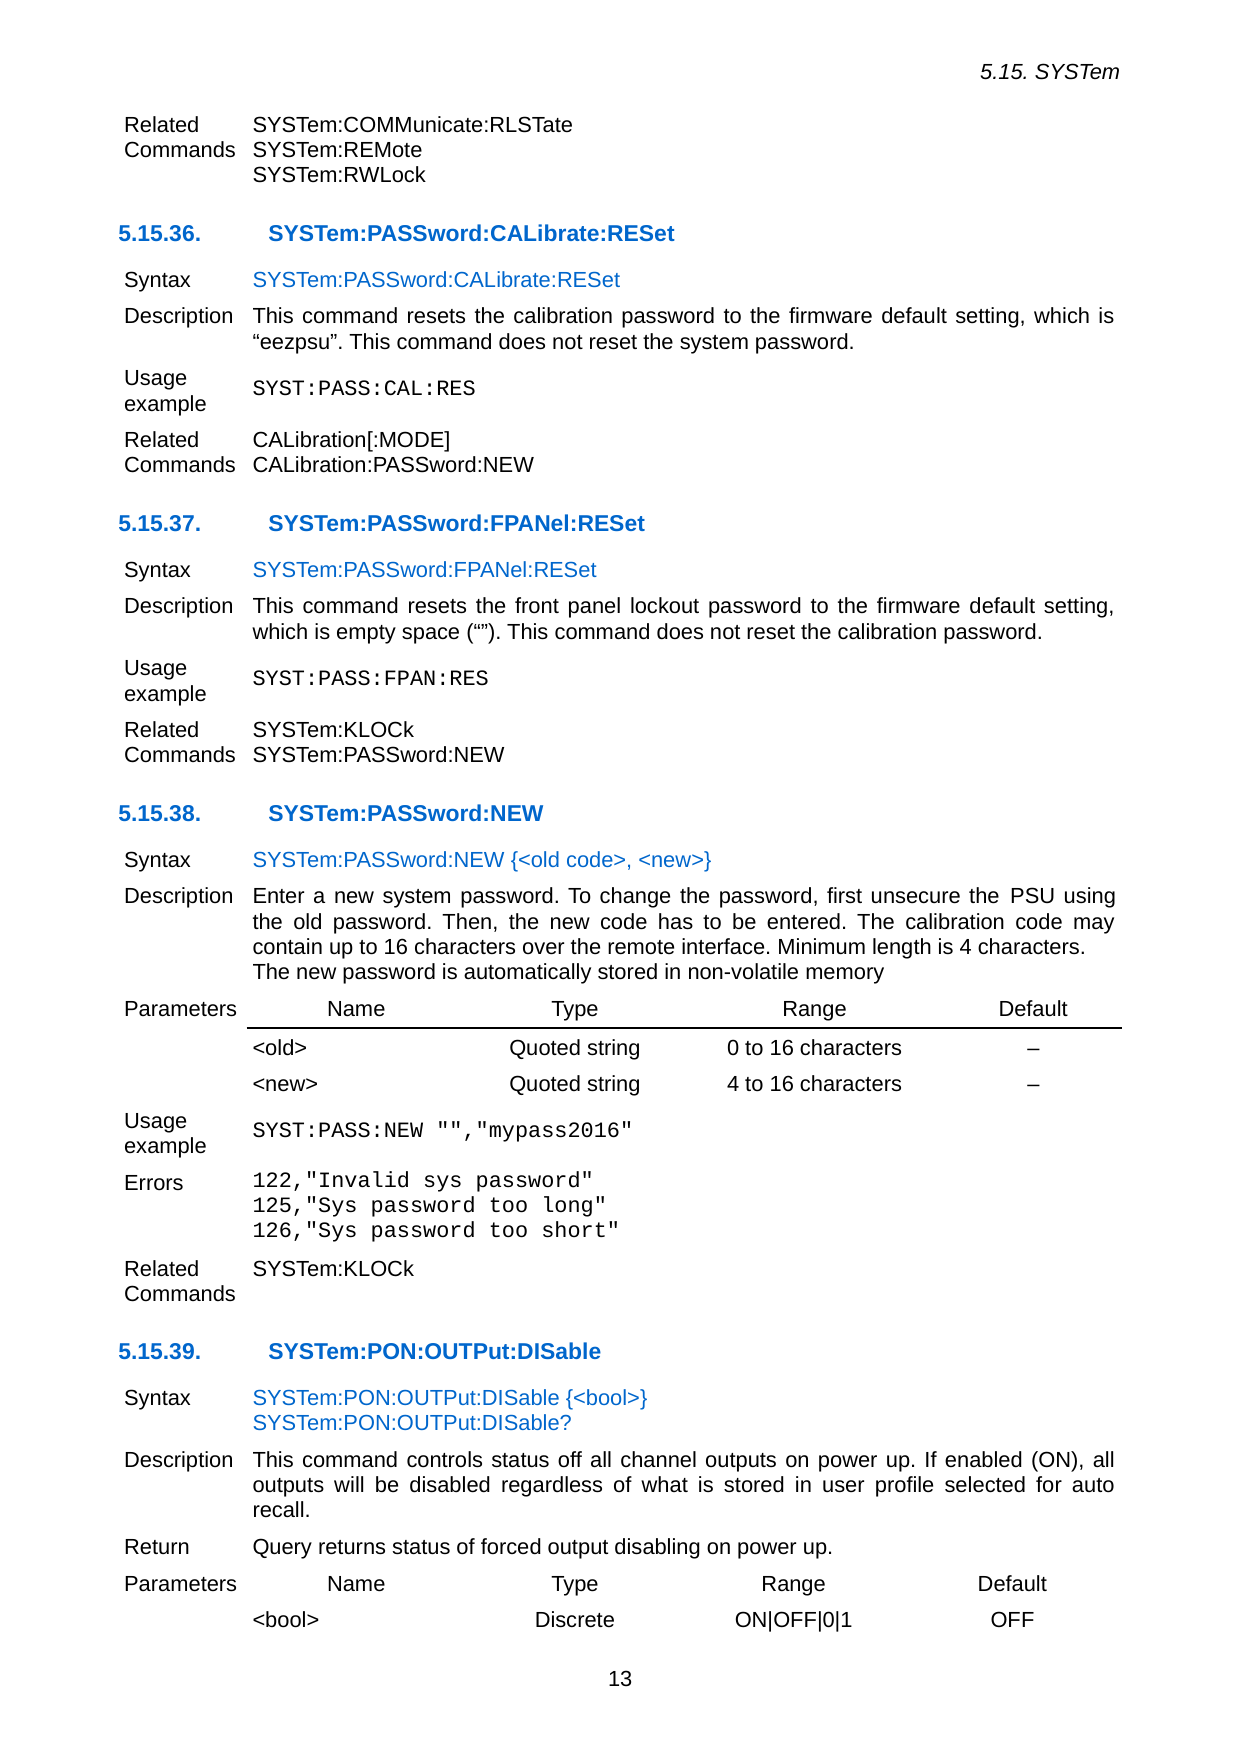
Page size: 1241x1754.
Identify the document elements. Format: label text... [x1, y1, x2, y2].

table_cell SYSTem:KLOCk [247, 1250, 1122, 1312]
table_cell Enter a new system password. To change the password, first unsecure the PSU using the old password. Then, the new code has to be entered. The calibration code may contain up to 16 characters over the remote interface. Minimum length is 4 characters. The new password is automatically stored in non-volatile memory [247, 878, 1122, 990]
table_cell SYSTem:COMMunicate:RLSTate SYSTem:REMote SYSTem:RWLock [247, 106, 1122, 193]
table_cell Parameters [118, 1565, 247, 1638]
table_cell This command controls status off all channel outputs on power up. If enabled (ON), all outputs will be disabled regardless of what is stored in user profile selected for auto recall. [247, 1441, 1122, 1528]
table_cell <old> [247, 1029, 465, 1065]
table_cell Usage example [118, 650, 247, 711]
table_header SYSTem:PASSword:FPANel:RESet [247, 551, 1122, 588]
table_cell Description [118, 878, 247, 990]
table_cell Description [118, 588, 247, 649]
table_cell <bool> [247, 1602, 465, 1638]
table_cell Range [684, 990, 944, 1027]
table_cell Default [945, 990, 1122, 1027]
subtitle SYSTem:PASSword:NEW [118, 800, 1122, 826]
subtitle SYSTem:PASSword:FPANel:RESet [118, 510, 1122, 536]
table_header SYSTem:PASSword:CALibrate:RESet [247, 261, 1122, 298]
table_cell Errors [118, 1164, 247, 1250]
table_cell SYST:PASS:CAL:RES [247, 360, 1122, 421]
table_cell ON|OFF|0|1 [684, 1602, 903, 1638]
table_header Syntax [118, 551, 247, 588]
table_cell Discrete [465, 1602, 684, 1638]
table_header Syntax [118, 841, 247, 878]
table_header SYSTem:PON:OUTPut:DISable {<bool>} SYSTem:PON:OUTPut:DISable? [247, 1379, 1122, 1441]
table_cell Name [247, 990, 465, 1027]
table_cell CALibration[:MODE] CALibration:PASSword:NEW [247, 421, 1122, 483]
table_cell Type [465, 990, 684, 1027]
table_cell This command resets the front panel lockout password to the firmware default setting, which is empty space (“”). This command does not reset the calibration password. [247, 588, 1122, 649]
table_cell SYST:PASS:FPAN:RES [247, 650, 1122, 711]
table_cell Related Commands [118, 711, 247, 773]
table_cell – [945, 1065, 1122, 1102]
table_cell Description [118, 1441, 247, 1528]
table_cell This command resets the calibration password to the firmware default setting, which is “eezpsu”. This command does not reset the system password. [247, 298, 1122, 359]
table_cell Usage example [118, 360, 247, 421]
table_cell Range [684, 1565, 903, 1602]
table_cell Related Commands [118, 1250, 247, 1312]
table_cell Quoted string [465, 1029, 684, 1065]
table_cell – [945, 1029, 1122, 1065]
table_cell <new> [247, 1065, 465, 1102]
table_cell [118, 1065, 247, 1102]
table_header Syntax [118, 1379, 247, 1441]
table_cell Query returns status of forced output disabling on power up. [247, 1528, 1122, 1565]
table_cell SYSTem:KLOCk SYSTem:PASSword:NEW [247, 711, 1122, 773]
table_cell Quoted string [465, 1065, 684, 1102]
table_cell 4 to 16 characters [684, 1065, 944, 1102]
subtitle SYSTem:PASSword:CALibrate:RESet [118, 220, 1122, 246]
table_header SYSTem:PASSword:NEW {<old code>, <new>} [247, 841, 1122, 878]
table_cell Related Commands [118, 106, 247, 193]
table_header Syntax [118, 261, 247, 298]
table_cell Type [465, 1565, 684, 1602]
table_cell 122,"Invalid sys password" 125,"Sys password too long" 126,"Sys password too short" [247, 1164, 1122, 1250]
table_cell Default [903, 1565, 1122, 1602]
table_cell SYST:PASS:NEW "","mypass2016" [247, 1102, 1122, 1164]
table_cell Related Commands [118, 421, 247, 483]
table_cell Usage example [118, 1102, 247, 1164]
table_cell 0 to 16 characters [684, 1029, 944, 1065]
table_cell Parameters [118, 990, 247, 1065]
table_cell Description [118, 298, 247, 359]
table_cell OFF [903, 1602, 1122, 1638]
table_cell Return [118, 1528, 247, 1565]
table_cell Name [247, 1565, 465, 1602]
subtitle SYSTem:PON:OUTPut:DISable [118, 1338, 1122, 1364]
